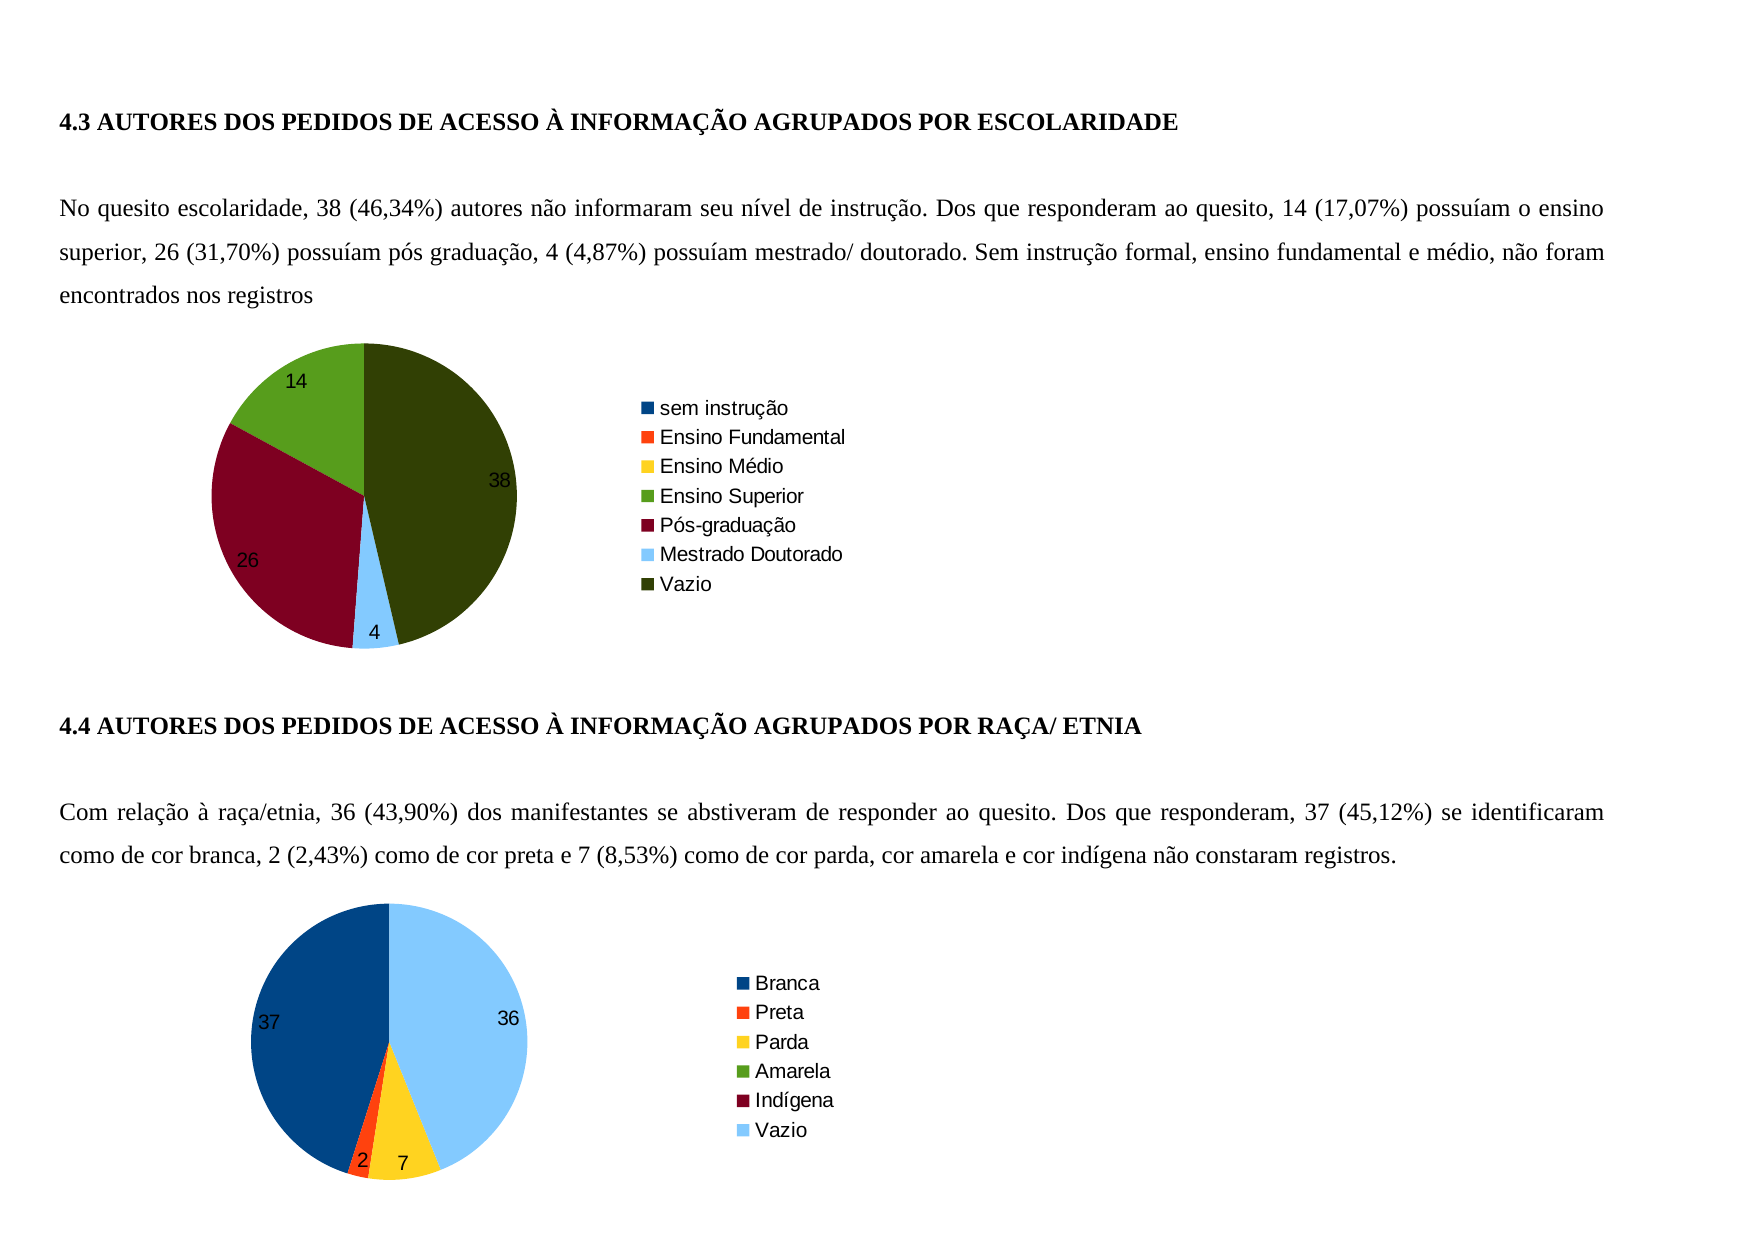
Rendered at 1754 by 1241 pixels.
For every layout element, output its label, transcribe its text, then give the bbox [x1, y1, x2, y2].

text 4.4 AUTORES DOS PEDIDOS DE ACESSO À INFORMAÇÃO AGRUPADOS POR RAÇA/ ETNIA [59, 711, 1606, 740]
text 4.3 AUTORES DOS PEDIDOS DE ACESSO À INFORMAÇÃO AGRUPADOS POR ESCOLARIDADE [59, 107, 1606, 136]
text No quesito escolaridade, 38 (46,34%) autores não informaram seu nível de instrução. Dos que responderam ao quesito, 14 (17,07%) possuíam o ensino superior, 26 (31,70%) possuíam pós graduação, 4 (4,87%) possuíam mestrado/ doutorado. Sem instrução formal, ensino fundamental e médio, não foram encontrados nos registros [59, 193, 1606, 308]
text Com relação à raça/etnia, 36 (43,90%) dos manifestantes se abstiveram de responder ao quesito. Dos que responderam, 37 (45,12%) se identificaram como de cor branca, 2 (2,43%) como de cor preta e 7 (8,53%) como de cor parda, cor amarela e cor indígena não constaram registros. [59, 797, 1606, 869]
